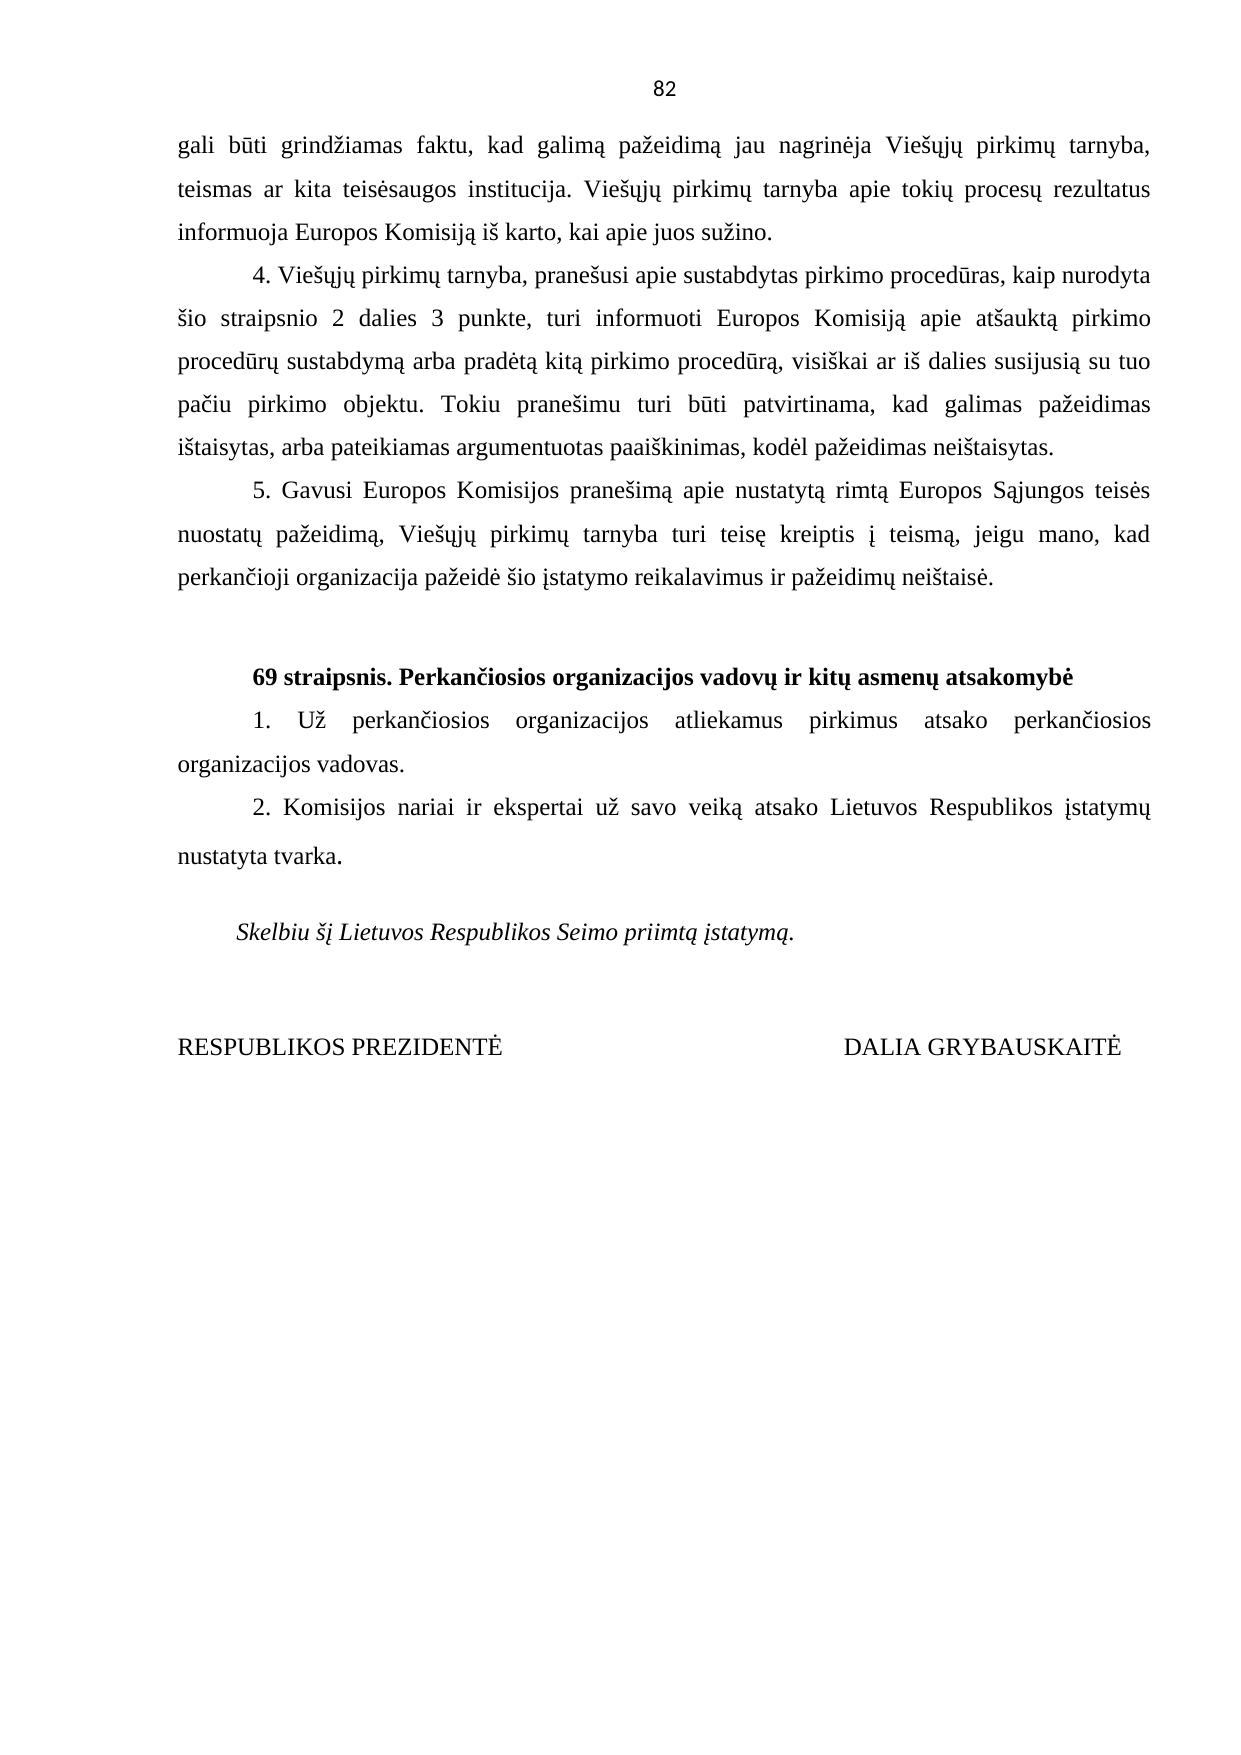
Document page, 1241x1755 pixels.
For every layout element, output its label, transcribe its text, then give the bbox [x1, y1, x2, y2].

text Skelbiu šį Lietuvos Respublikos Seimo priimtą įstatymą. [177, 917, 1152, 946]
text RESPUBLIKOS PREZIDENTĖ DALIA GRYBAUSKAITĖ [177, 1032, 1152, 1061]
text gali būti grindžiamas faktu, kad galimą pažeidimą jau nagrinėja Viešųjų pirkimų tarnyba, teismas ar kita teisėsaugos institucija. Viešųjų pirkimų tarnyba apie tokių procesų rezultatus informuoja Europos Komisiją iš karto, kai apie juos sužino. [177, 131, 1152, 246]
text 69 straipsnis. Perkančiosios organizacijos vadovų ir kitų asmenų atsakomybė [177, 662, 1152, 691]
text 2. Komisijos nariai ir ekspertai už savo veiką atsako Lietuvos Respublikos įstatymų nustatyta tvarka. [177, 792, 1152, 872]
text 5. Gavusi Europos Komisijos pranešimą apie nustatytą rimtą Europos Sąjungos teisės nuostatų pažeidimą, Viešųjų pirkimų tarnyba turi teisę kreiptis į teismą, jeigu mano, kad perkančioji organizacija pažeidė šio įstatymo reikalavimus ir pažeidimų neištaisė. [177, 476, 1152, 591]
text 1. Už perkančiosios organizacijos atliekamus pirkimus atsako perkančiosios organizacijos vadovas. [177, 706, 1152, 777]
text 4. Viešųjų pirkimų tarnyba, pranešusi apie sustabdytas pirkimo procedūras, kaip nurodyta šio straipsnio 2 dalies 3 punkte, turi informuoti Europos Komisiją apie atšauktą pirkimo procedūrų sustabdymą arba pradėtą kitą pirkimo procedūrą, visiškai ar iš dalies susijusią su tuo pačiu pirkimo objektu. Tokiu pranešimu turi būti patvirtinama, kad galimas pažeidimas ištaisytas, arba pateikiamas argumentuotas paaiškinimas, kodėl pažeidimas neištaisytas. [177, 260, 1152, 461]
